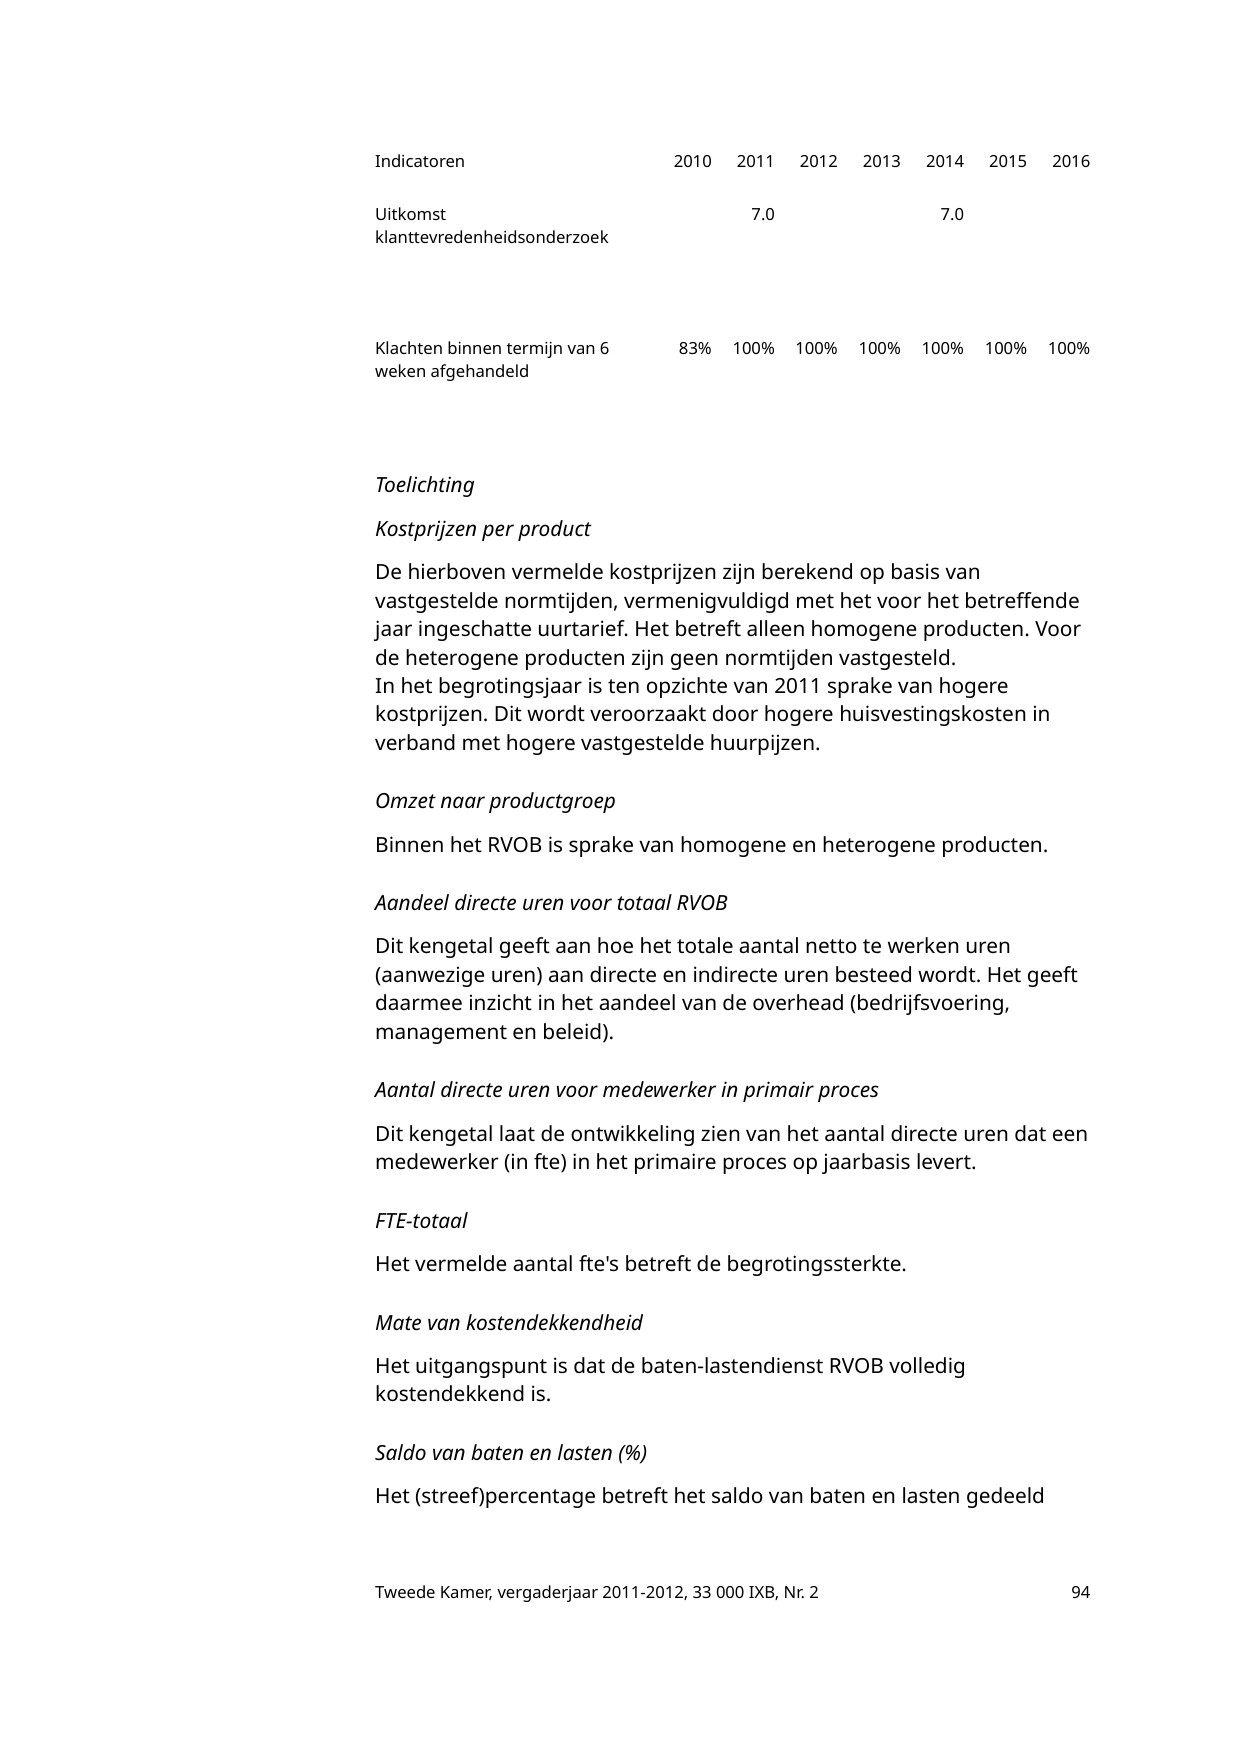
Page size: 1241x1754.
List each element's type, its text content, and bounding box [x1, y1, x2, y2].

table_cell 100% [711, 337, 774, 412]
table_cell 100% [1027, 337, 1090, 412]
table_header 2015 [964, 150, 1027, 203]
table_cell [964, 203, 1027, 278]
table_cell [711, 278, 774, 337]
text FTE-totaal [375, 1206, 1090, 1234]
text Toelichting [375, 470, 1090, 499]
text Het uitgangspunt is dat de baten-lastendienst RVOB volledig kostendekkend is. [375, 1351, 1090, 1408]
table_cell 100% [838, 337, 901, 412]
table_cell [838, 203, 901, 278]
text Saldo van baten en lasten (%) [375, 1438, 1090, 1466]
text Het vermelde aantal fte's betreft de begrotingssterkte. [375, 1249, 1090, 1278]
table_header Indicatoren [375, 150, 648, 203]
table_cell [964, 278, 1027, 337]
table_cell 7.0 [711, 203, 774, 278]
text Kostprijzen per product [375, 514, 1090, 542]
text Aandeel directe uren voor totaal RVOB [375, 888, 1090, 917]
table_cell [648, 278, 711, 337]
table_cell 100% [964, 337, 1027, 412]
table_header 2016 [1027, 150, 1090, 203]
text Mate van kostendekkendheid [375, 1308, 1090, 1336]
table_cell [838, 278, 901, 337]
table_header 2010 [648, 150, 711, 203]
text Dit kengetal geeft aan hoe het totale aantal netto te werken uren (aanwezige uren) aan directe en indirecte uren besteed wordt. Het geeft daarmee inzicht in het aandeel van de overhead (bedrijfsvoering, management en beleid). [375, 932, 1090, 1045]
table_cell 83% [648, 337, 711, 412]
table_cell [375, 278, 648, 337]
text In het begrotingsjaar is ten opzichte van 2011 sprake van hogere kostprijzen. Dit wordt veroorzaakt door hogere huisvestingskosten in verband met hogere vastgestelde huurpijzen. [375, 671, 1090, 756]
table_header 2013 [838, 150, 901, 203]
table_header 2011 [711, 150, 774, 203]
table_cell [1027, 203, 1090, 278]
table_header 2012 [775, 150, 838, 203]
table_header 2014 [901, 150, 964, 203]
text De hierboven vermelde kostprijzen zijn berekend op basis van vastgestelde normtijden, vermenigvuldigd met het voor het betreffende jaar ingeschatte uurtarief. Het betreft alleen homogene producten. Voor de heterogene producten zijn geen normtijden vastgesteld. [375, 557, 1090, 671]
text Dit kengetal laat de ontwikkeling zien van het aantal directe uren dat een medewerker (in fte) in het primaire proces op jaarbasis levert. [375, 1119, 1090, 1176]
table_cell [901, 278, 964, 337]
table_cell Uitkomst klanttevredenheidsonderzoek [375, 203, 648, 278]
table_cell [648, 203, 711, 278]
text Omzet naar productgroep [375, 786, 1090, 815]
table_cell 100% [901, 337, 964, 412]
table_cell [775, 278, 838, 337]
table_cell 7.0 [901, 203, 964, 278]
table_cell [1027, 278, 1090, 337]
table_cell 100% [775, 337, 838, 412]
table_cell Klachten binnen termijn van 6 weken afgehandeld [375, 337, 648, 412]
text Binnen het RVOB is sprake van homogene en heterogene producten. [375, 830, 1090, 858]
text Aantal directe uren voor medewerker in primair proces [375, 1075, 1090, 1104]
text Het (streef)percentage betreft het saldo van baten en lasten gedeeld [375, 1481, 1090, 1510]
table_cell [775, 203, 838, 278]
